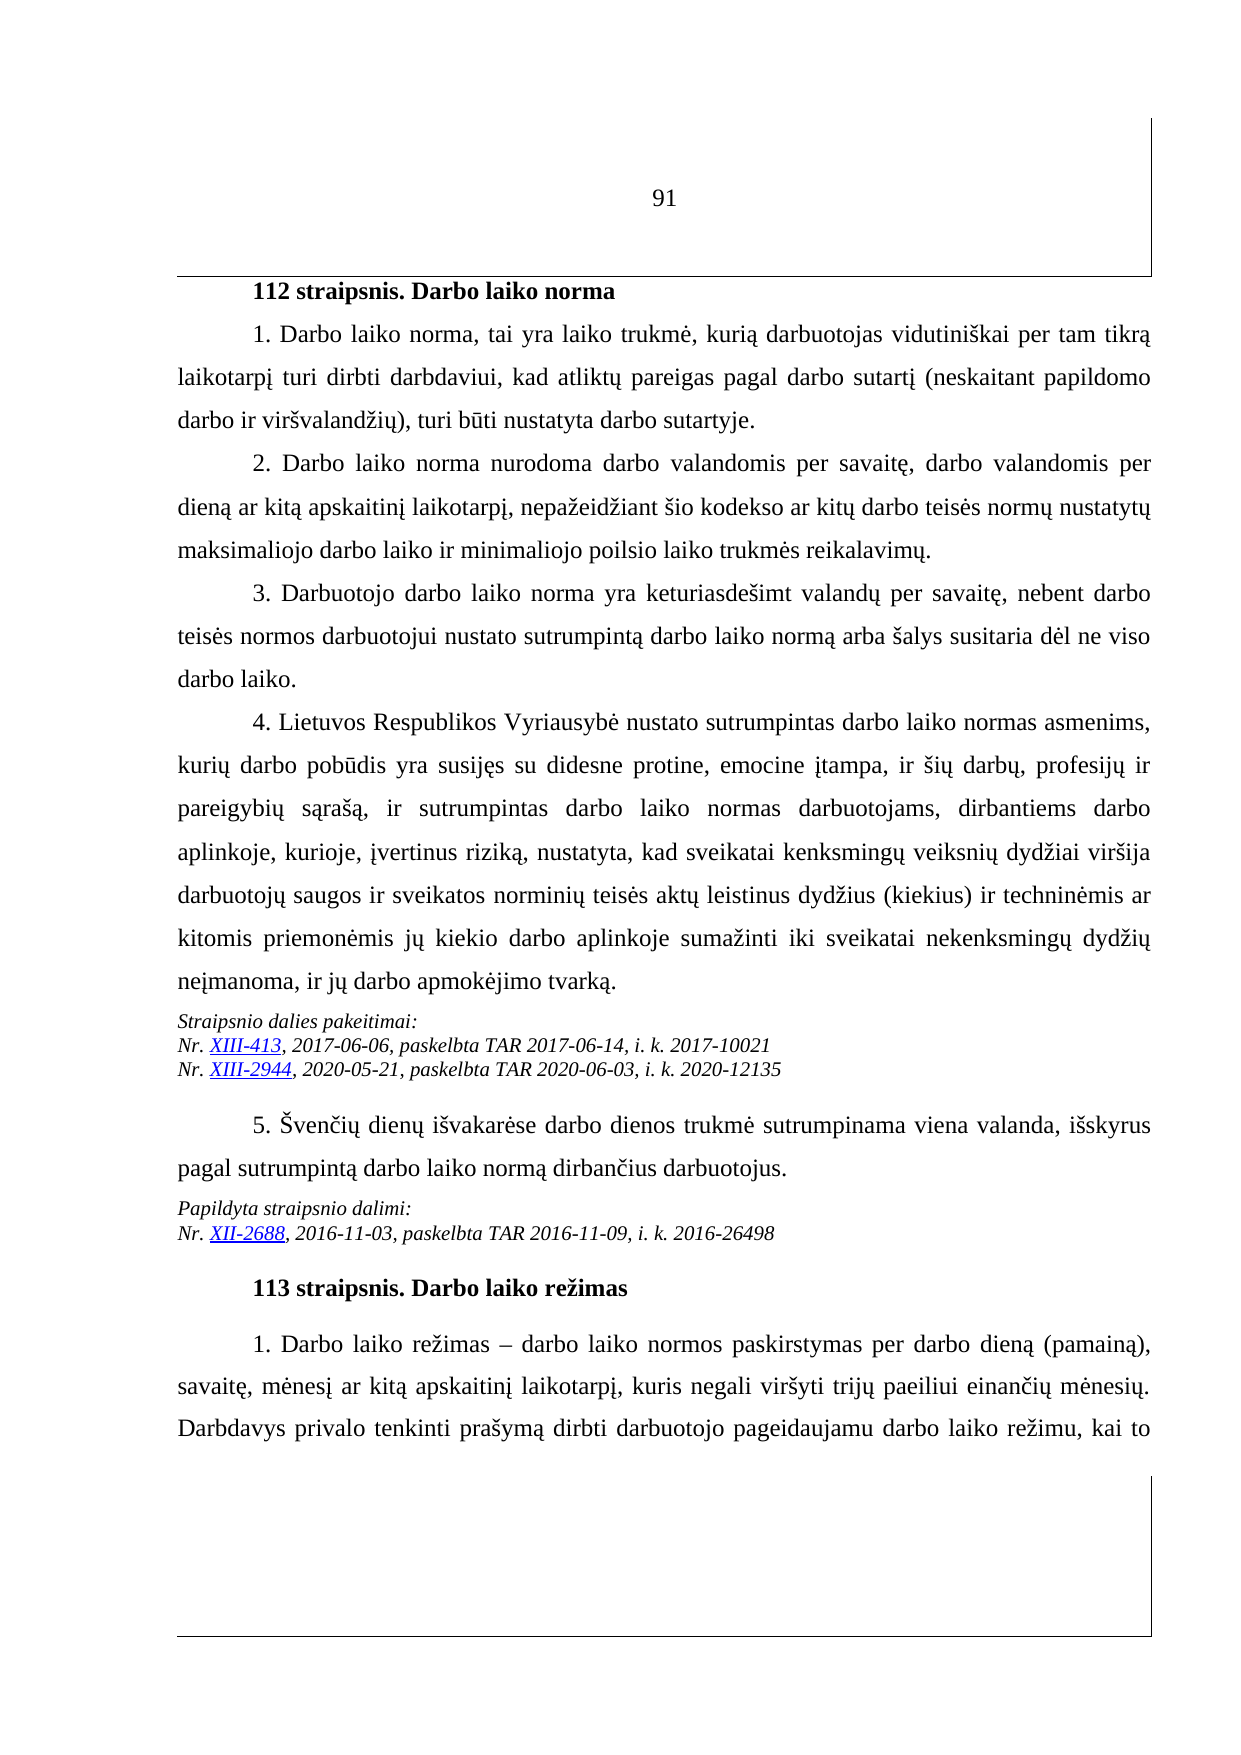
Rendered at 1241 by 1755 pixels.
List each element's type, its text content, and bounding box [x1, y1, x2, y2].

text Nr. XII-2688, 2016-11-03, paskelbta TAR 2016-11-09, i. k. 2016-26498 [177, 1220, 1152, 1244]
text 3. Darbuotojo darbo laiko norma yra keturiasdešimt valandų per savaitę, nebent darbo teisės normos darbuotojui nustato sutrumpintą darbo laiko normą arba šalys susitaria dėl ne viso darbo laiko. [177, 578, 1152, 693]
text 1. Darbo laiko režimas – darbo laiko normos paskirstymas per darbo dieną (pamainą), savaitę, mėnesį ar kitą apskaitinį laikotarpį, kuris negali viršyti trijų paeiliui einančių mėnesių. Darbdavys privalo tenkinti prašymą dirbti darbuotojo pageidaujamu darbo laiko režimu, kai to [177, 1316, 1152, 1441]
subtitle 1. Darbo laiko norma, tai yra laiko trukmė, kurią darbuotojas vidutiniškai per tam tikrą laikotarpį turi dirbti darbdaviui, kad atliktų pareigas pagal darbo sutartį (neskaitant papildomo darbo ir viršvalandžių), turi būti nustatyta darbo sutartyje. [177, 319, 1152, 434]
text Nr. XIII-413, 2017-06-06, paskelbta TAR 2017-06-14, i. k. 2017-10021 [177, 1033, 1152, 1057]
text 4. Lietuvos Respublikos Vyriausybė nustato sutrumpintas darbo laiko normas asmenims, kurių darbo pobūdis yra susijęs su didesne protine, emocine įtampa, ir šių darbų, profesijų ir pareigybių sąrašą, ir sutrumpintas darbo laiko normas darbuotojams, dirbantiems darbo aplinkoje, kurioje, įvertinus riziką, nustatyta, kad sveikatai kenksmingų veiksnių dydžiai viršija darbuotojų saugos ir sveikatos norminių teisės aktų leistinus dydžius (kiekius) ir techninėmis ar kitomis priemonėmis jų kiekio darbo aplinkoje sumažinti iki sveikatai nekenksmingų dydžių neįmanoma, ir jų darbo apmokėjimo tvarką. [177, 707, 1152, 995]
text Nr. XIII-2944, 2020-05-21, paskelbta TAR 2020-06-03, i. k. 2020-12135 [177, 1057, 1152, 1081]
text 5. Švenčių dienų išvakarėse darbo dienos trukmė sutrumpinama viena valanda, išskyrus pagal sutrumpintą darbo laiko normą dirbančius darbuotojus. [177, 1110, 1152, 1182]
text 2. Darbo laiko norma nurodoma darbo valandomis per savaitę, darbo valandomis per dieną ar kitą apskaitinį laikotarpį, nepažeidžiant šio kodekso ar kitų darbo teisės normų nustatytų maksimaliojo darbo laiko ir minimaliojo poilsio laiko trukmės reikalavimų. [177, 448, 1152, 563]
text Straipsnio dalies pakeitimai: [177, 1009, 1152, 1033]
subtitle 113 straipsnis. Darbo laiko režimas [177, 1273, 1152, 1302]
subtitle 112 straipsnis. Darbo laiko norma [177, 276, 1152, 305]
text Papildyta straipsnio dalimi: [177, 1196, 1152, 1220]
